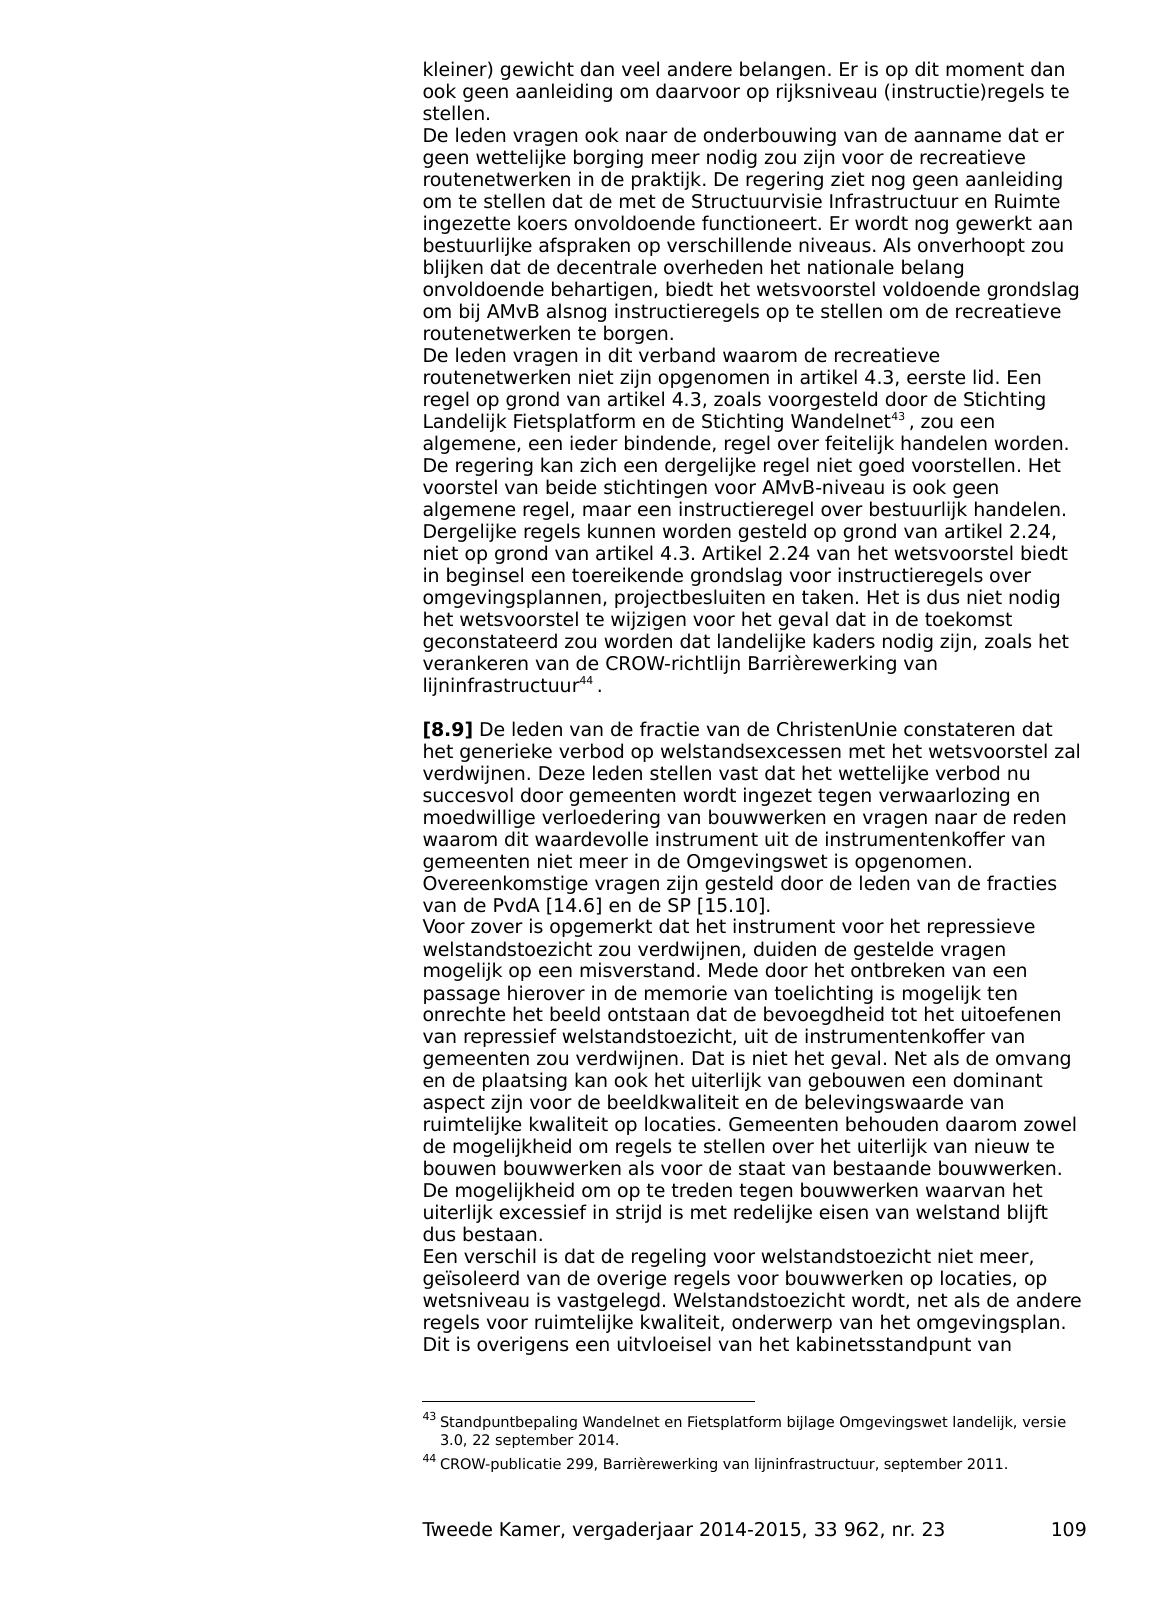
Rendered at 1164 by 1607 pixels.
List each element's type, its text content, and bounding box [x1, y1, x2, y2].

text kleiner) gewicht dan veel andere belangen. Er is op dit moment dan ook geen aanleiding om daarvoor op rijksniveau (instructie)regels te stellen. [422, 59, 1087, 125]
text Standpuntbepaling Wandelnet en Fietsplatform bijlage Omgevingswet landelijk, versie 3.0, 22 september 2014. [422, 1410, 1087, 1449]
text De leden vragen in dit verband waarom de recreatieve routenetwerken niet zijn opgenomen in artikel 4.3, eerste lid. Een regel op grond van artikel 4.3, zoals voorgesteld door de Stichting Landelijk Fietsplatform en de Stichting Wandelnet, zou een algemene, een ieder bindende, regel over feitelijk handelen worden. De regering kan zich een dergelijke regel niet goed voorstellen. Het voorstel van beide stichtingen voor AMvB-niveau is ook geen algemene regel, maar een instructieregel over bestuurlijk handelen. Dergelijke regels kunnen worden gesteld op grond van artikel 2.24, niet op grond van artikel 4.3. Artikel 2.24 van het wetsvoorstel biedt in beginsel een toereikende grondslag voor instructieregels over omgevingsplannen, projectbesluiten en taken. Het is dus niet nodig het wetsvoorstel te wijzigen voor het geval dat in de toekomst geconstateerd zou worden dat landelijke kaders nodig zijn, zoals het verankeren van de CROW-richtlijn Barrièrewerking van lijninfrastructuur. [422, 345, 1087, 696]
text [8.9] De leden van de fractie van de ChristenUnie constateren dat het generieke verbod op welstandsexcessen met het wetsvoorstel zal verdwijnen. Deze leden stellen vast dat het wettelijke verbod nu succesvol door gemeenten wordt ingezet tegen verwaarlozing en moedwillige verloedering van bouwwerken en vragen naar de reden waarom dit waardevolle instrument uit de instrumentenkoffer van gemeenten niet meer in de Omgevingswet is opgenomen. Overeenkomstige vragen zijn gesteld door de leden van de fracties van de PvdA [14.6] en de SP [15.10]. [422, 719, 1087, 916]
text CROW-publicatie 299, Barrièrewerking van lijninfrastructuur, september 2011. [422, 1452, 1087, 1474]
text Voor zover is opgemerkt dat het instrument voor het repressieve welstandstoezicht zou verdwijnen, duiden de gestelde vragen mogelijk op een misverstand. Mede door het ontbreken van een passage hierover in de memorie van toelichting is mogelijk ten onrechte het beeld ontstaan dat de bevoegdheid tot het uitoefenen van repressief welstandstoezicht, uit de instrumentenkoffer van gemeenten zou verdwijnen. Dat is niet het geval. Net als de omvang en de plaatsing kan ook het uiterlijk van gebouwen een dominant aspect zijn voor de beeldkwaliteit en de belevingswaarde van ruimtelijke kwaliteit op locaties. Gemeenten behouden daarom zowel de mogelijkheid om regels te stellen over het uiterlijk van nieuw te bouwen bouwwerken als voor de staat van bestaande bouwwerken. De mogelijkheid om op te treden tegen bouwwerken waarvan het uiterlijk excessief in strijd is met redelijke eisen van welstand blijft dus bestaan. [422, 916, 1087, 1246]
text De leden vragen ook naar de onderbouwing van de aanname dat er geen wettelijke borging meer nodig zou zijn voor de recreatieve routenetwerken in de praktijk. De regering ziet nog geen aanleiding om te stellen dat de met de Structuurvisie Infrastructuur en Ruimte ingezette koers onvoldoende functioneert. Er wordt nog gewerkt aan bestuurlijke afspraken op verschillende niveaus. Als onverhoopt zou blijken dat de decentrale overheden het nationale belang onvoldoende behartigen, biedt het wetsvoorstel voldoende grondslag om bij AMvB alsnog instructieregels op te stellen om de recreatieve routenetwerken te borgen. [422, 125, 1087, 345]
text Een verschil is dat de regeling voor welstandstoezicht niet meer, geïsoleerd van de overige regels voor bouwwerken op locaties, op wetsniveau is vastgelegd. Welstandstoezicht wordt, net als de andere regels voor ruimtelijke kwaliteit, onderwerp van het omgevingsplan. Dit is overigens een uitvloeisel van het kabinetsstandpunt van [422, 1246, 1087, 1356]
